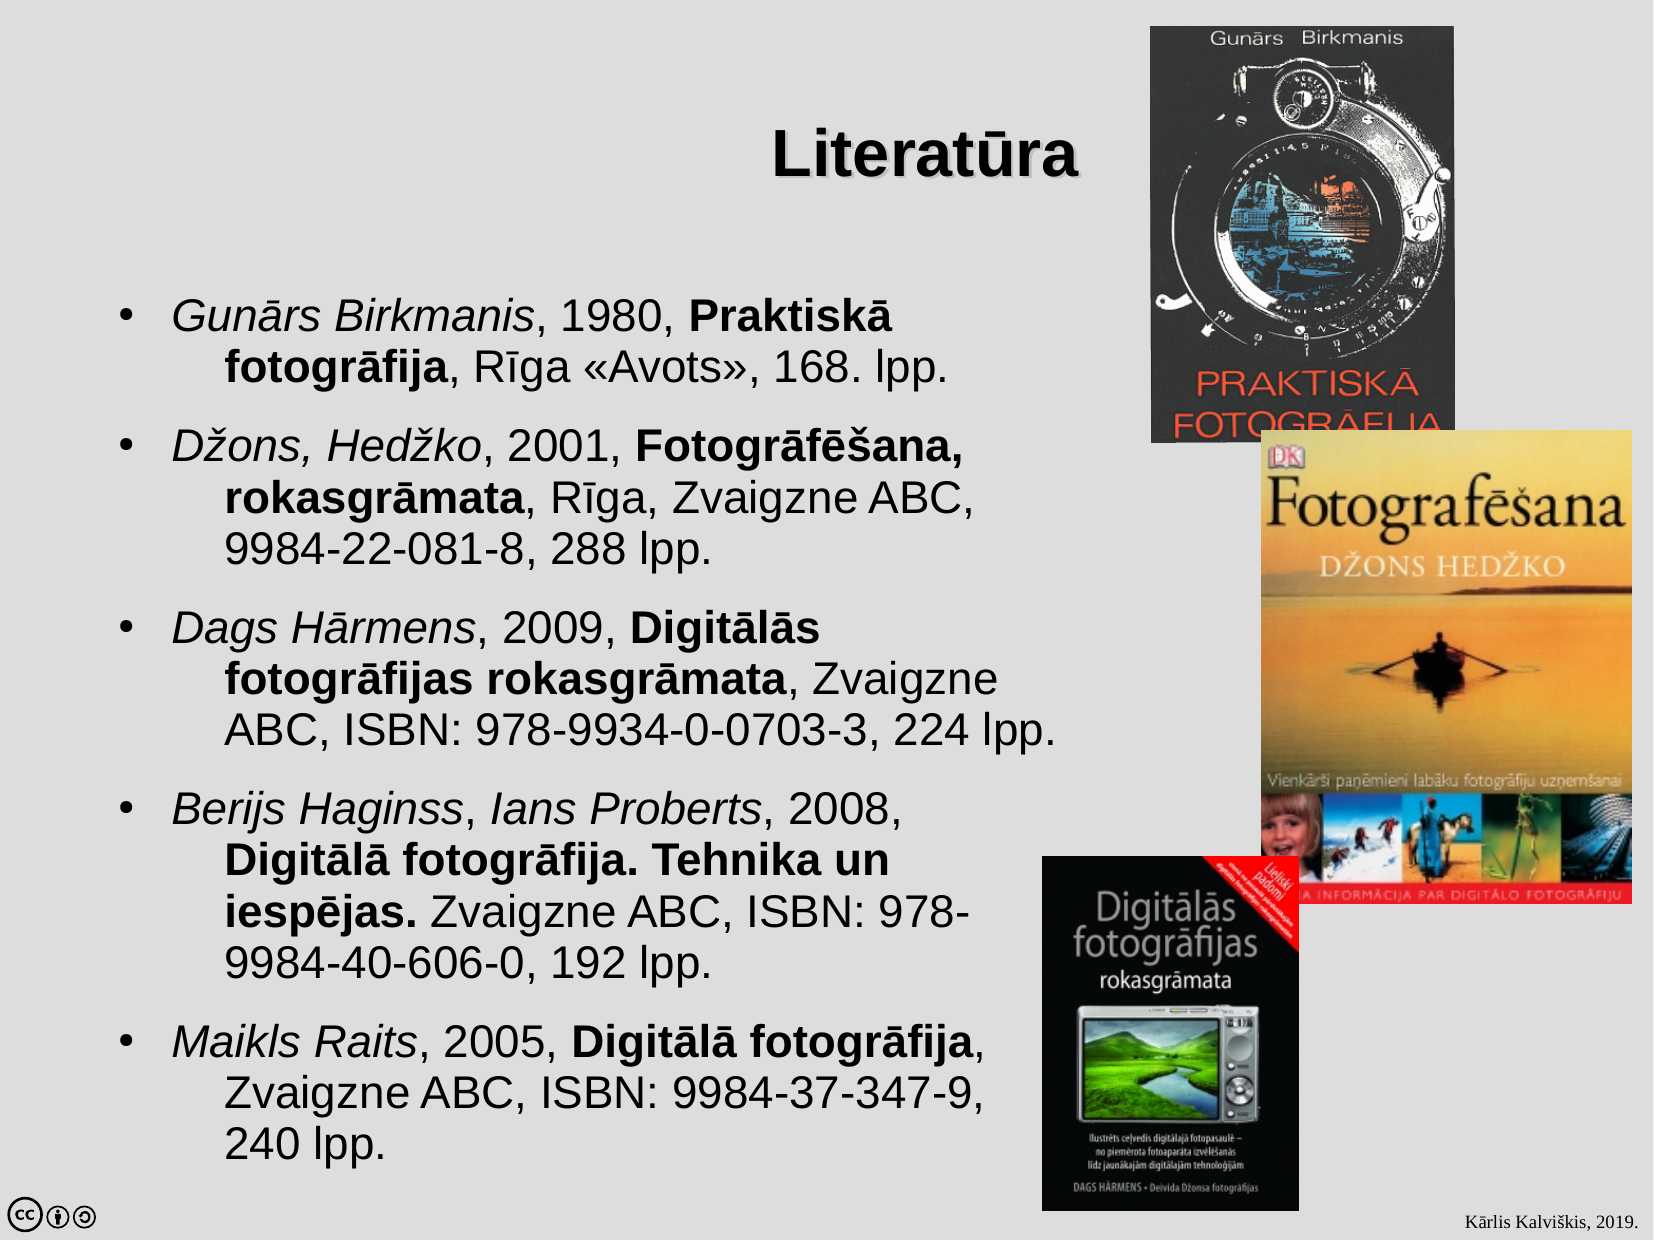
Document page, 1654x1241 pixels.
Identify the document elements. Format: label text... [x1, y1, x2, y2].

picture [1042, 26, 1632, 1211]
title Literatūra [122, 49, 1080, 257]
list Gunārs Birkmanis, 1980, Praktiskā fotogrāfija, Rīga «Avots», 168. lpp. Džons, Hedžko, 2001, Fotogrāfēšana, rokasgrāmata, Rīga, Zvaigzne ABC, 9984-22-081-8, 288 lpp. Dags Hārmens, 2009, Digitālās fotogrāfijas rokasgrāmata, Zvaigzne ABC, ISBN: 978-9934-0-0703-3, 224 lpp. Berijs Haginss, Ians Proberts, 2008, Digitālā fotogrāfija. Tehnika un iespējas. Zvaigzne ABC, ISBN: 978-9984-40-606-0, 192 lpp. Maikls Raits, 2005, Digitālā fotogrāfija, Zvaigzne ABC, ISBN: 9984-37-347-9, 240 lpp. [82, 290, 1063, 1178]
